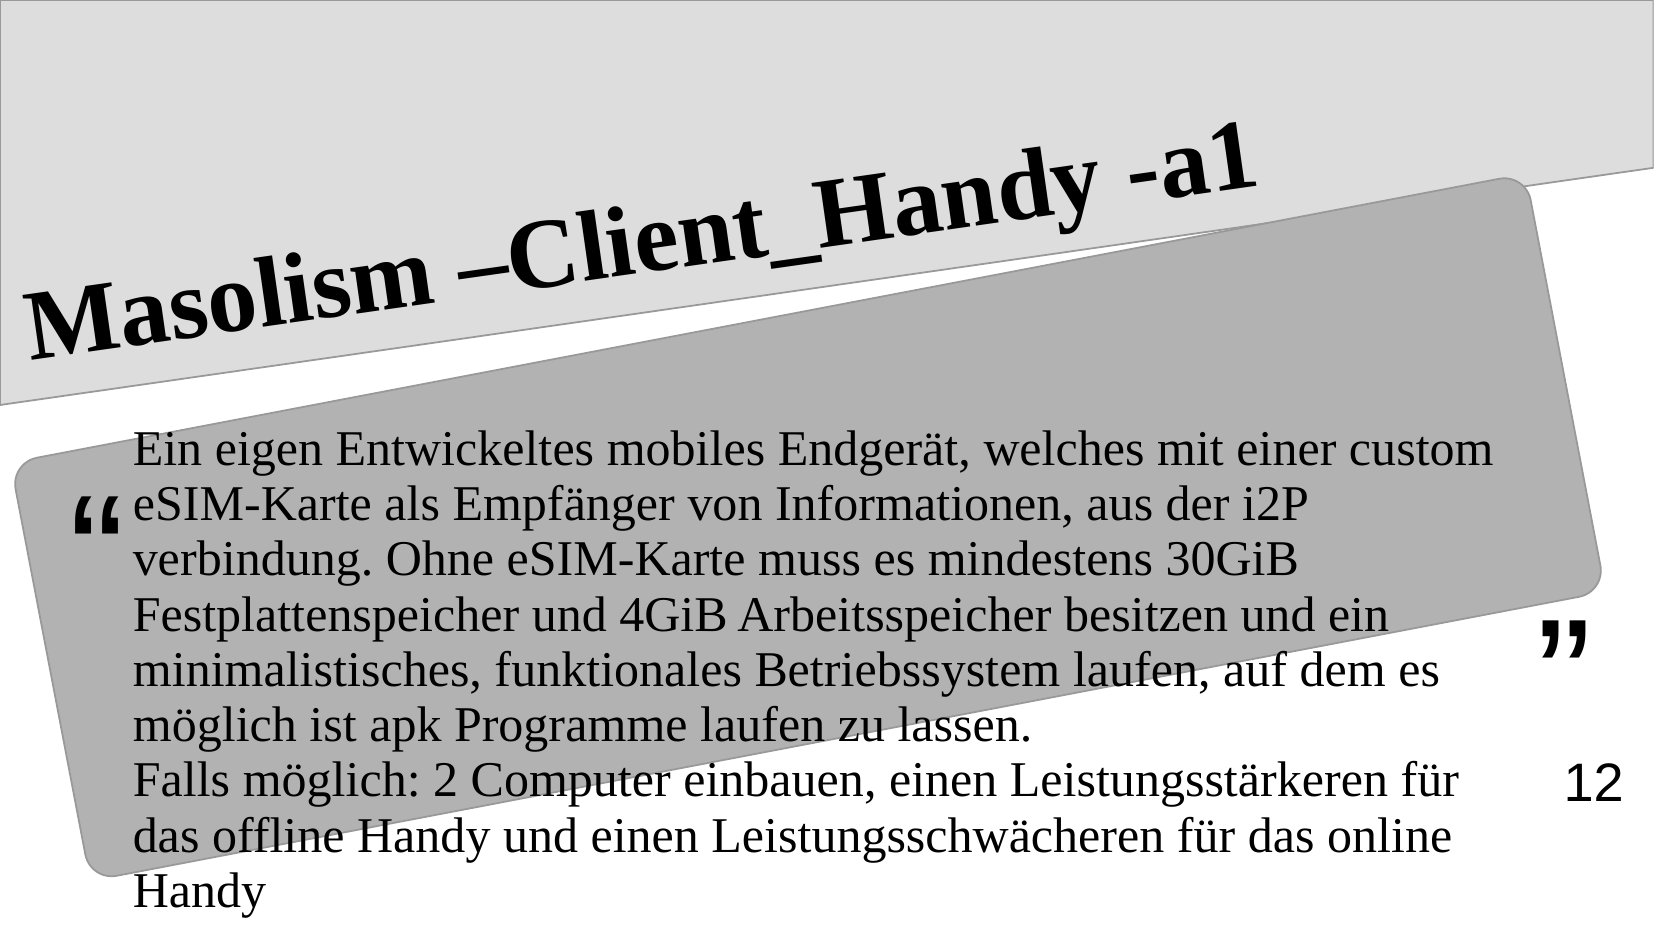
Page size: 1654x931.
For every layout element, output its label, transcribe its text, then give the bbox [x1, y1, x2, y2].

title Masolism –Client_Handy -a1 [11, 17, 1495, 382]
text_box Ein eigen Entwickeltes mobiles Endgerät, welches mit einer custom eSIM-Karte als Empfänger von Informationen, aus der i2P verbindung. Ohne eSIM-Karte muss es mindestens 30GiB Festplattenspeicher und 4GiB Arbeitsspeicher besitzen und ein minimalistisches, funktionales Betriebssystem laufen, auf dem es möglich ist apk Programme laufen zu lassen. Falls möglich: 2 Computer einbauen, einen Leistungsstärkeren für das offline Handy und einen Leistungsschwächeren für das online Handy [118, 413, 1536, 879]
